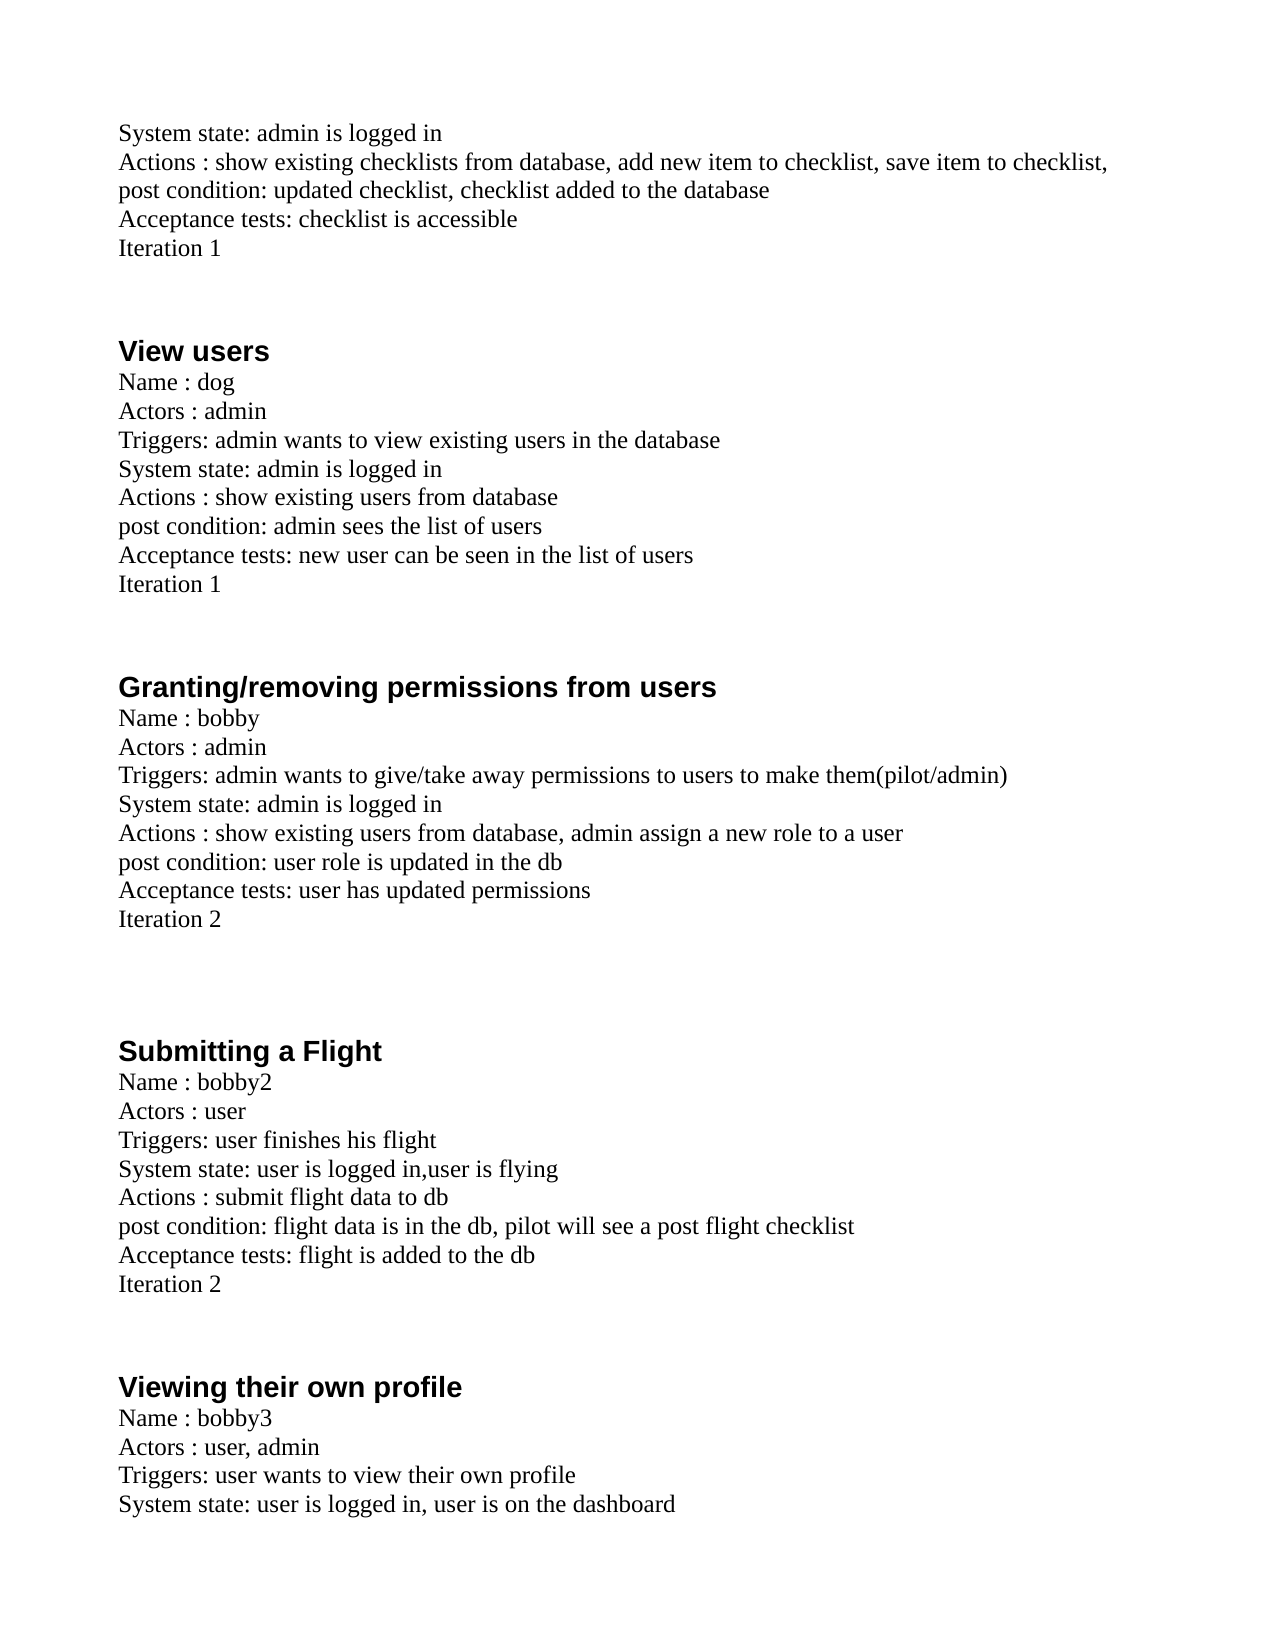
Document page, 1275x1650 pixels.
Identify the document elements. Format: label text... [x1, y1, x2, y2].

text post condition: admin sees the list of users [118, 511, 1157, 540]
text Acceptance tests: flight is added to the db [118, 1240, 1157, 1269]
text System state: user is logged in, user is on the dashboard [118, 1489, 1157, 1518]
text Actions : show existing checklists from database, add new item to checklist, save item to checklist, [118, 147, 1157, 176]
text System state: admin is logged in [118, 118, 1157, 147]
text Acceptance tests: user has updated permissions [118, 876, 1157, 904]
subtitle View users [118, 334, 1157, 367]
text Name : bobby3 [118, 1403, 1157, 1432]
text post condition: user role is updated in the db [118, 847, 1157, 876]
text Triggers: user wants to view their own profile [118, 1461, 1157, 1489]
text Name : bobby2 [118, 1067, 1157, 1096]
text Actors : user [118, 1096, 1157, 1125]
text Triggers: user finishes his flight [118, 1125, 1157, 1154]
text Acceptance tests: new user can be seen in the list of users [118, 540, 1157, 569]
text post condition: flight data is in the db, pilot will see a post flight checklist [118, 1211, 1157, 1240]
text Name : bobby [118, 703, 1157, 732]
text Actors : admin [118, 396, 1157, 425]
text Actors : admin [118, 732, 1157, 761]
subtitle Submitting a Flight [118, 1034, 1157, 1067]
text Actions : show existing users from database [118, 482, 1157, 511]
text Actors : user, admin [118, 1432, 1157, 1461]
text System state: user is logged in,user is flying [118, 1154, 1157, 1182]
text Iteration 2 [118, 1269, 1157, 1326]
text post condition: updated checklist, checklist added to the database [118, 176, 1157, 204]
subtitle Viewing their own profile [118, 1369, 1157, 1403]
text Iteration 2 [118, 904, 1157, 933]
text System state: admin is logged in [118, 454, 1157, 482]
text Name : dog [118, 367, 1157, 396]
text Actions : submit flight data to db [118, 1182, 1157, 1211]
text Triggers: admin wants to view existing users in the database [118, 425, 1157, 454]
text Acceptance tests: checklist is accessible [118, 204, 1157, 233]
subtitle Granting/removing permissions from users [118, 669, 1157, 703]
text Iteration 1 [118, 569, 1157, 597]
text Actions : show existing users from database, admin assign a new role to a user [118, 818, 1157, 847]
text Iteration 1 [118, 233, 1157, 262]
text Triggers: admin wants to give/take away permissions to users to make them(pilot/admin) [118, 761, 1157, 789]
text System state: admin is logged in [118, 789, 1157, 818]
